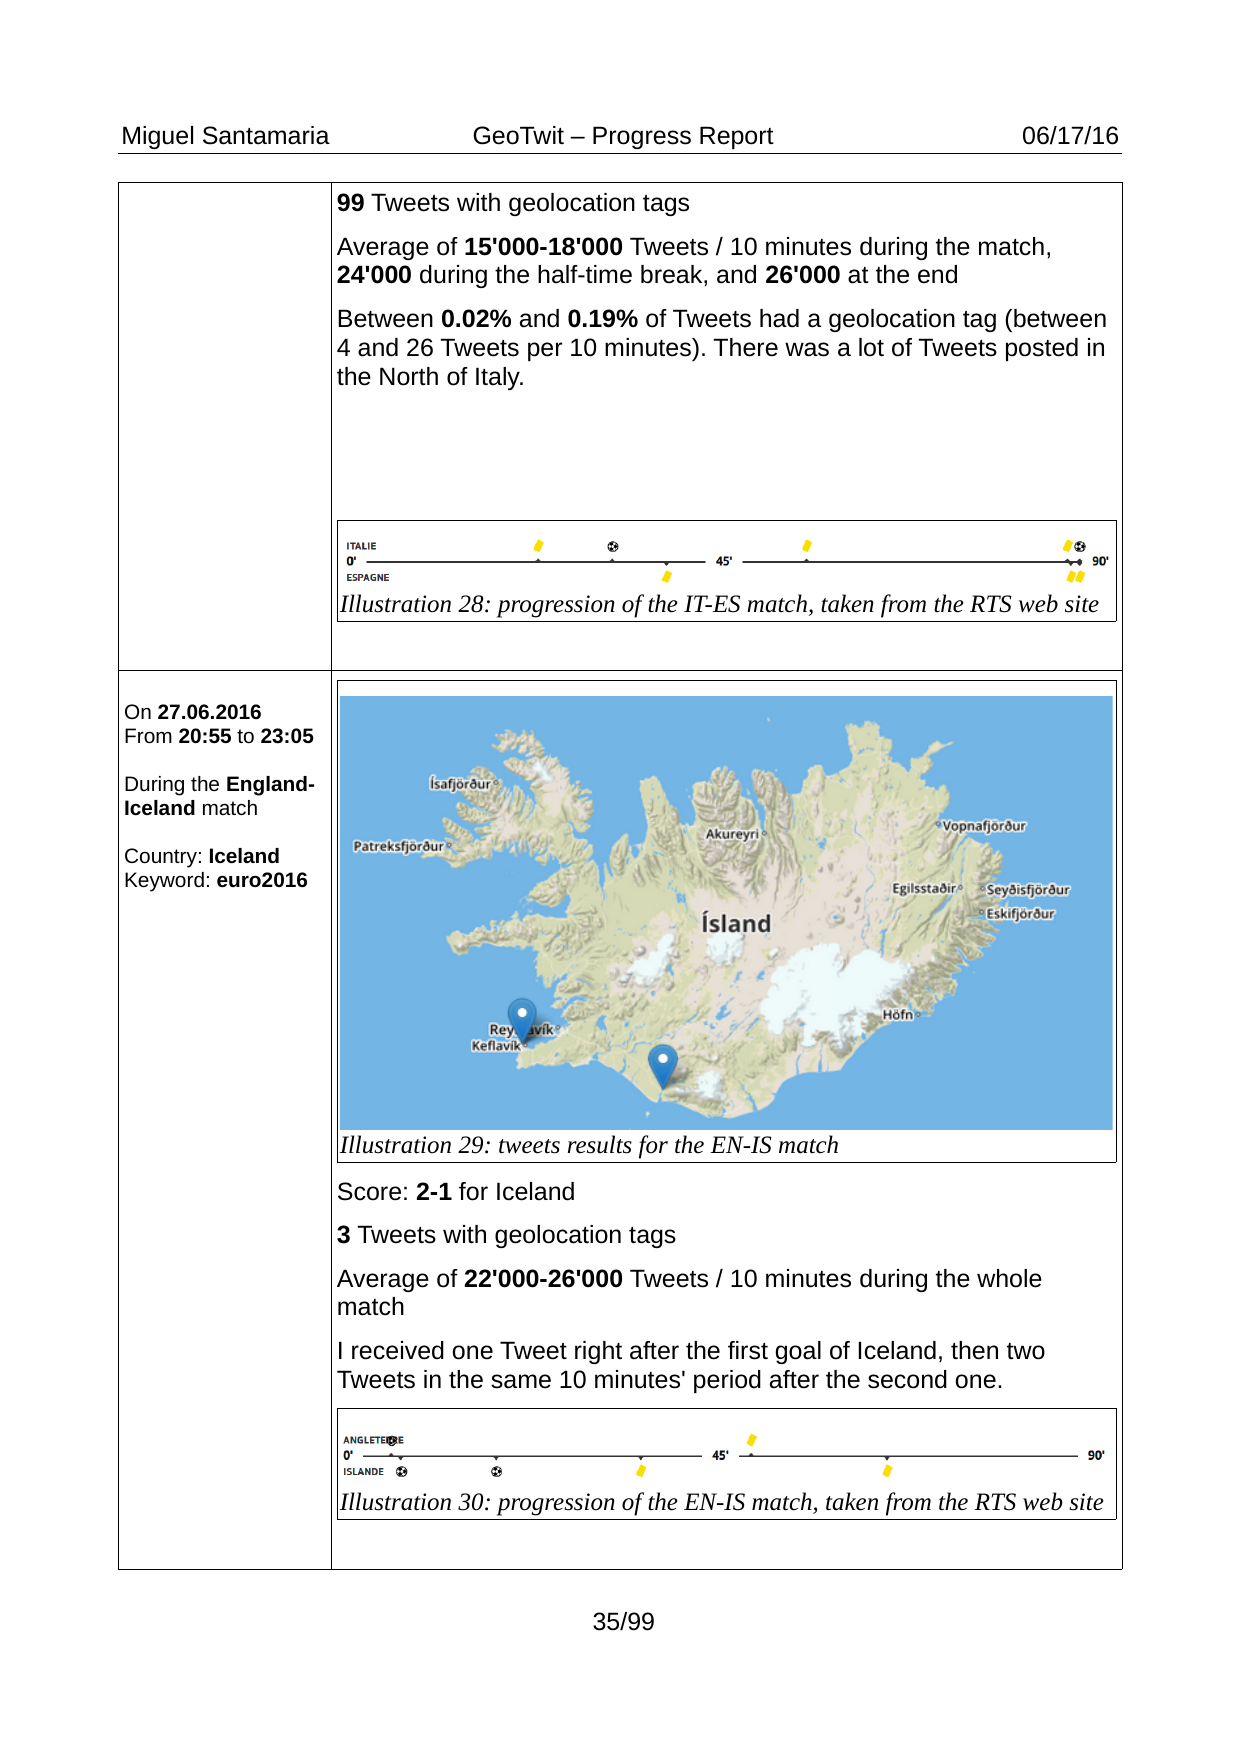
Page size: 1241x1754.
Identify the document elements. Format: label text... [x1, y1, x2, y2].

table_cell On 27.06.2016 From 20:55 to 23:05 During the England-Iceland match Country: Iceland Keyword: euro2016 [119, 671, 331, 1568]
picture [339, 696, 1113, 1130]
table_cell Score: 2-1 for Iceland 3 Tweets with geolocation tags Average of 22'000-26'000 Tweets / 10 minutes during the whole match I received one Tweet right after the first goal of Iceland, then two Tweets in the same 10 minutes' period after the second one. [332, 671, 1122, 1568]
picture [340, 535, 1113, 589]
picture [340, 1423, 1113, 1488]
table_cell Score: 2-0 for Italy 99 Tweets with geolocation tags Average of 15'000-18'000 Tweets / 10 minutes during the match, 24'000 during the half-time break, and 26'000 at the end Between 0.02% and 0.19% of Tweets had a geolocation tag (between 4 and 26 Tweets per 10 minutes). There was a lot of Tweets posted in the North of Italy. [332, 183, 1122, 670]
table_cell [119, 183, 331, 670]
